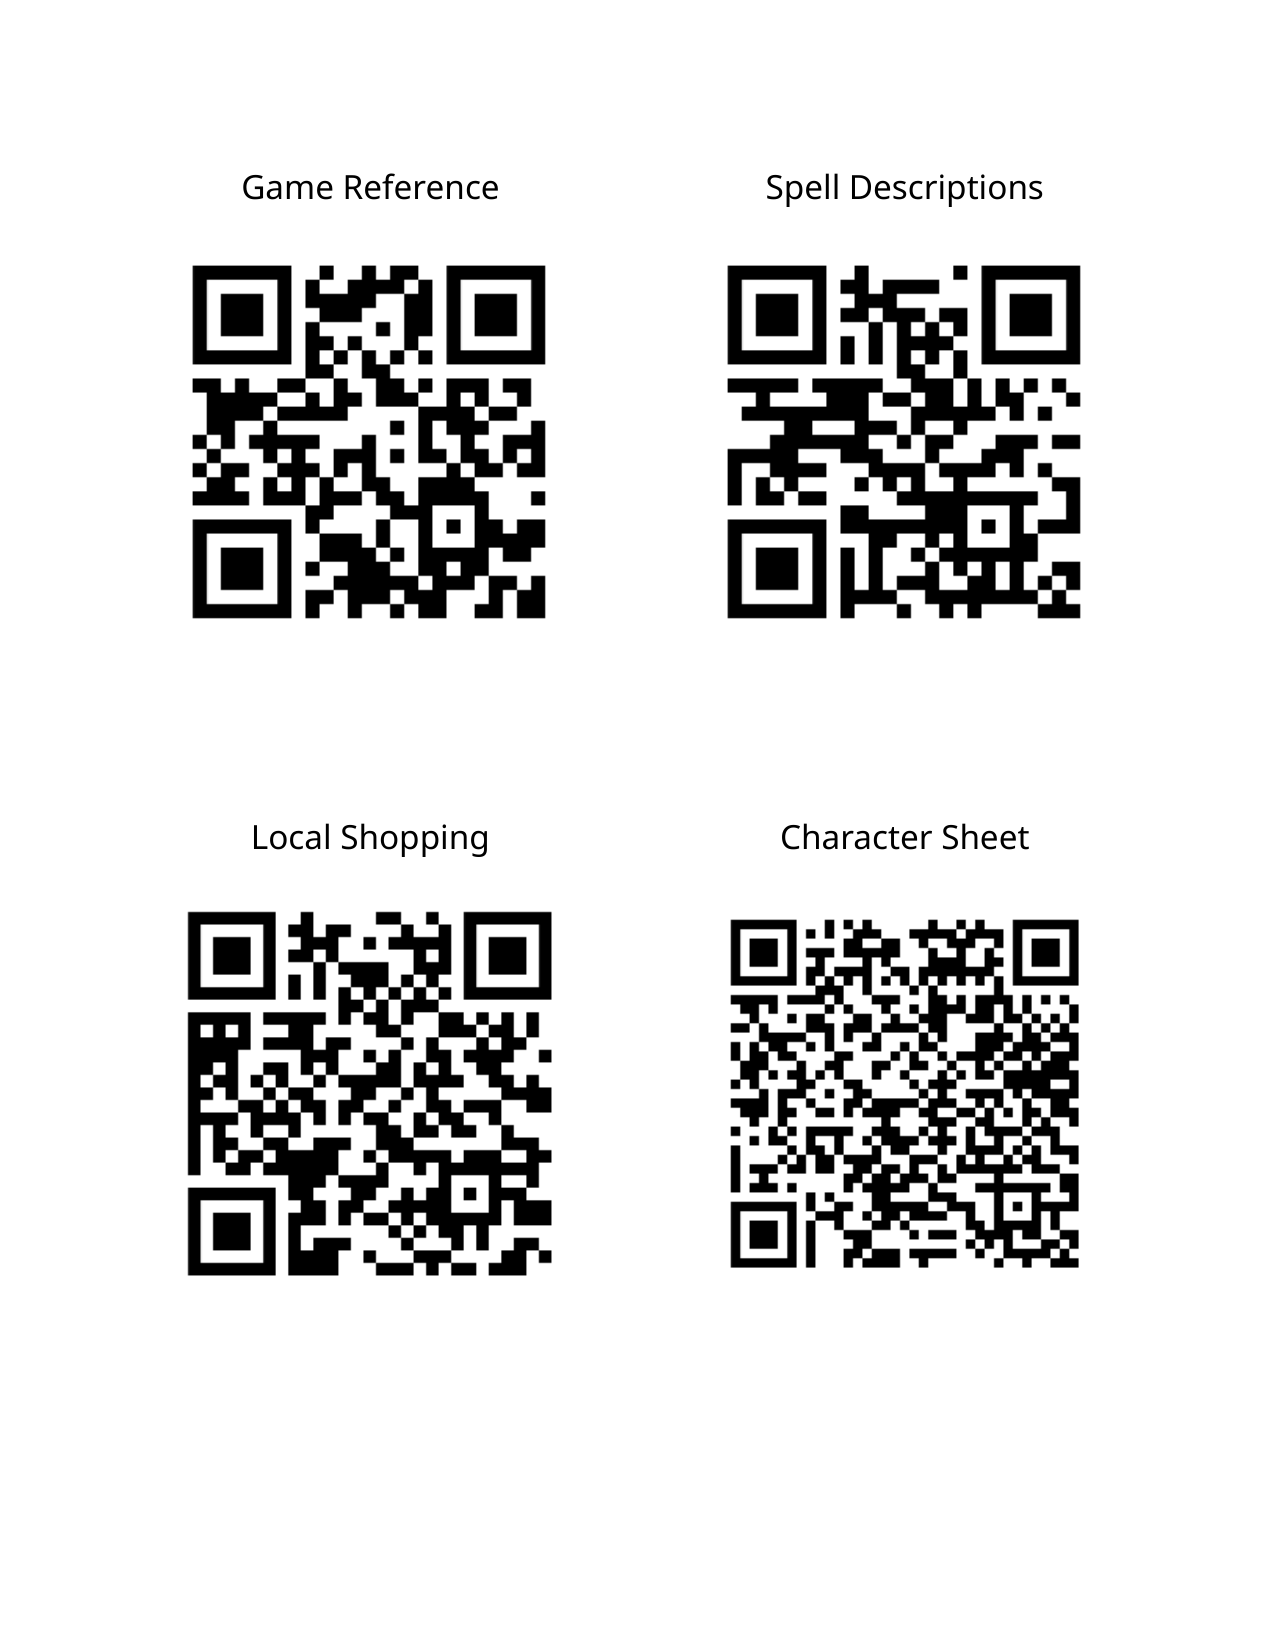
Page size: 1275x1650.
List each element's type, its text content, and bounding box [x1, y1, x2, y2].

picture [136, 208, 605, 678]
picture [670, 859, 1139, 1329]
picture [136, 859, 605, 1329]
text Game Reference [118, 163, 622, 209]
text Character Sheet [652, 814, 1157, 859]
picture [670, 208, 1139, 678]
text Local Shopping [118, 814, 622, 859]
text Spell Descriptions [652, 163, 1157, 209]
